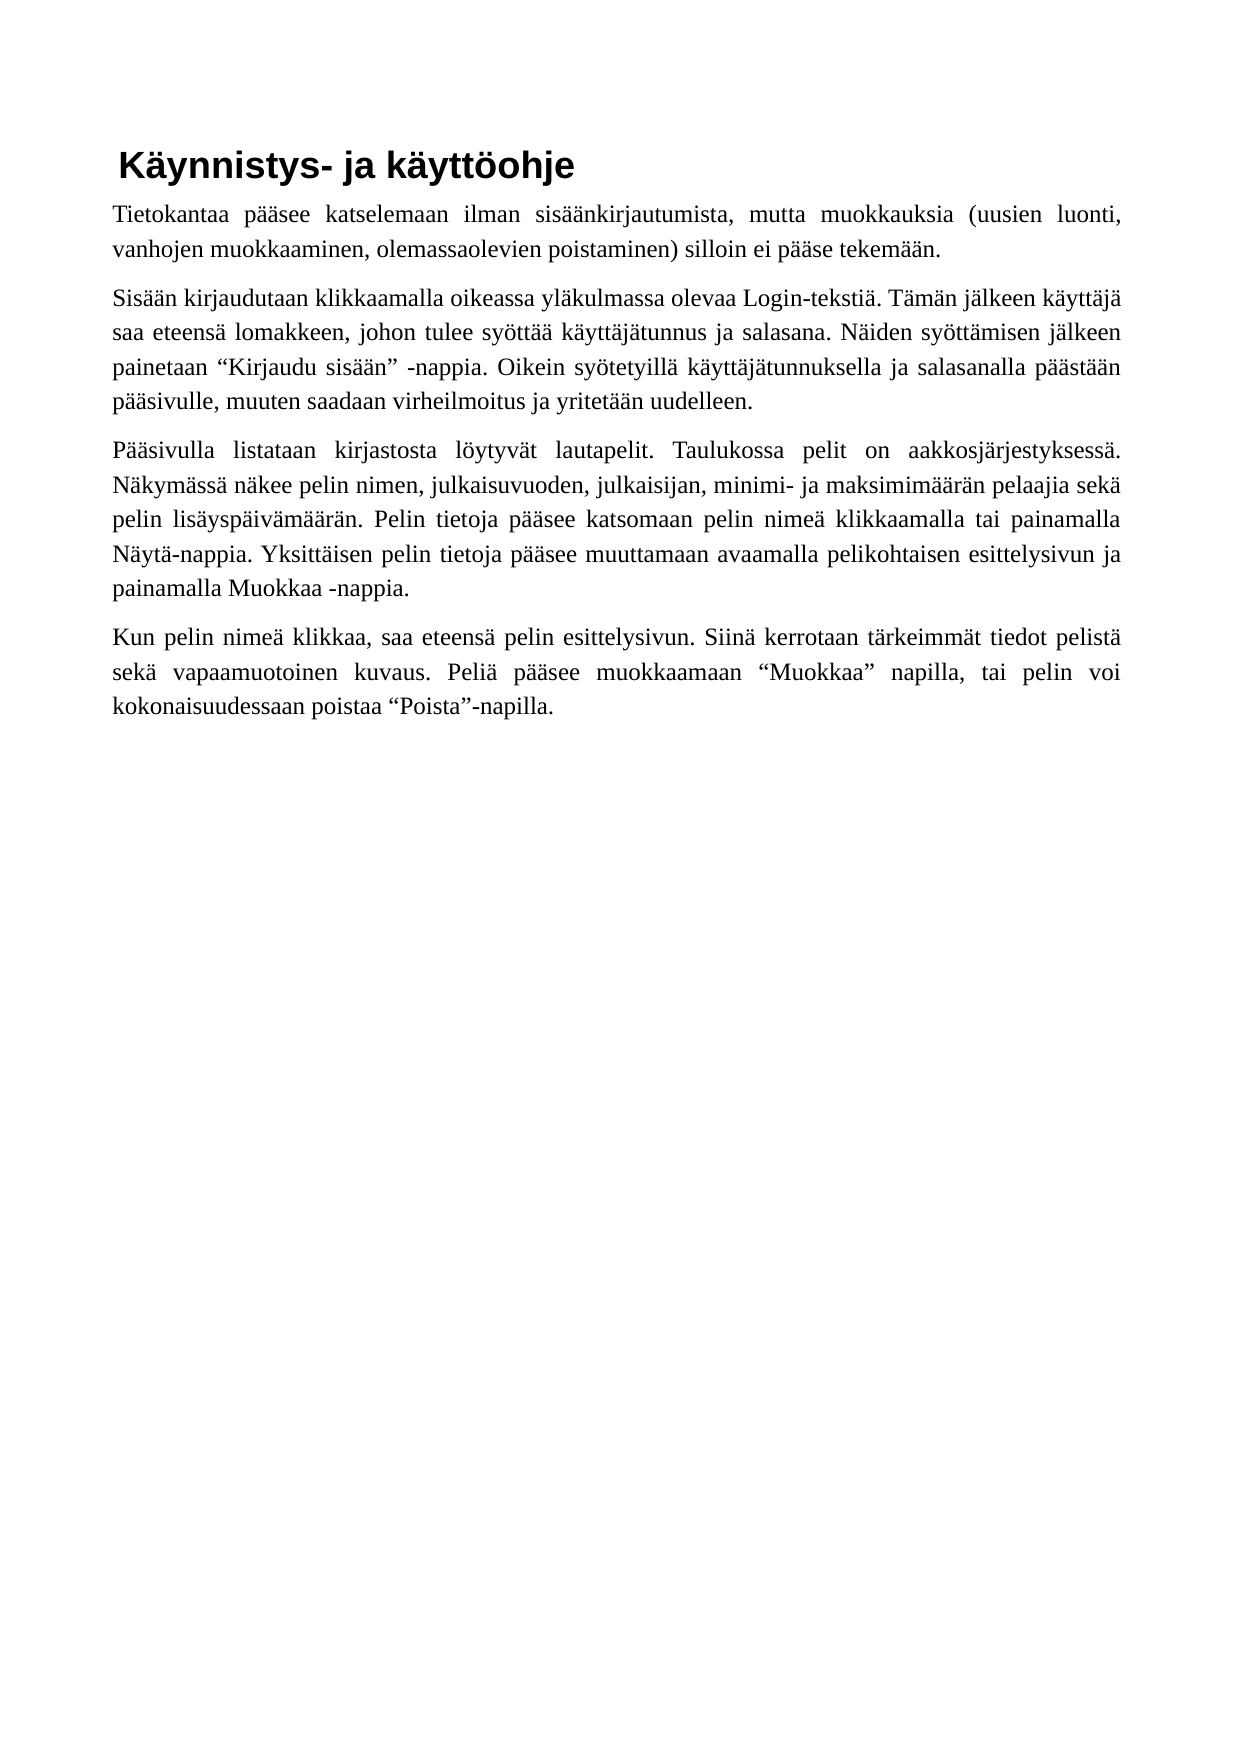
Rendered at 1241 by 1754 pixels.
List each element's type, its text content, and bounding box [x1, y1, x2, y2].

text Sisään kirjaudutaan klikkaamalla oikeassa yläkulmassa olevaa Login-tekstiä. Tämän jälkeen käyttäjä saa eteensä lomakkeen, johon tulee syöttää käyttäjätunnus ja salasana. Näiden syöttämisen jälkeen painetaan “Kirjaudu sisään” -nappia. Oikein syötetyillä käyttäjätunnuksella ja salasanalla päästään pääsivulle, muuten saadaan virheilmoitus ja yritetään uudelleen. [112, 283, 1122, 415]
text Pääsivulla listataan kirjastosta löytyvät lautapelit. Taulukossa pelit on aakkosjärjestyksessä. Näkymässä näkee pelin nimen, julkaisuvuoden, julkaisijan, minimi- ja maksimimäärän pelaajia sekä pelin lisäyspäivämäärän. Pelin tietoja pääsee katsomaan pelin nimeä klikkaamalla tai painamalla Näytä-nappia. Yksittäisen pelin tietoja pääsee muuttamaan avaamalla pelikohtaisen esittelysivun ja painamalla Muokkaa -nappia. [112, 435, 1122, 602]
subtitle Käynnistys- ja käyttöohje [118, 143, 1122, 187]
text Tietokantaa pääsee katselemaan ilman sisäänkirjautumista, mutta muokkauksia (uusien luonti, vanhojen muokkaaminen, olemassaolevien poistaminen) silloin ei pääse tekemään. [112, 199, 1122, 262]
text Kun pelin nimeä klikkaa, saa eteensä pelin esittelysivun. Siinä kerrotaan tärkeimmät tiedot pelistä sekä vapaamuotoinen kuvaus. Peliä pääsee muokkaamaan “Muokkaa” napilla, tai pelin voi kokonaisuudessaan poistaa “Poista”-napilla. [112, 622, 1122, 720]
